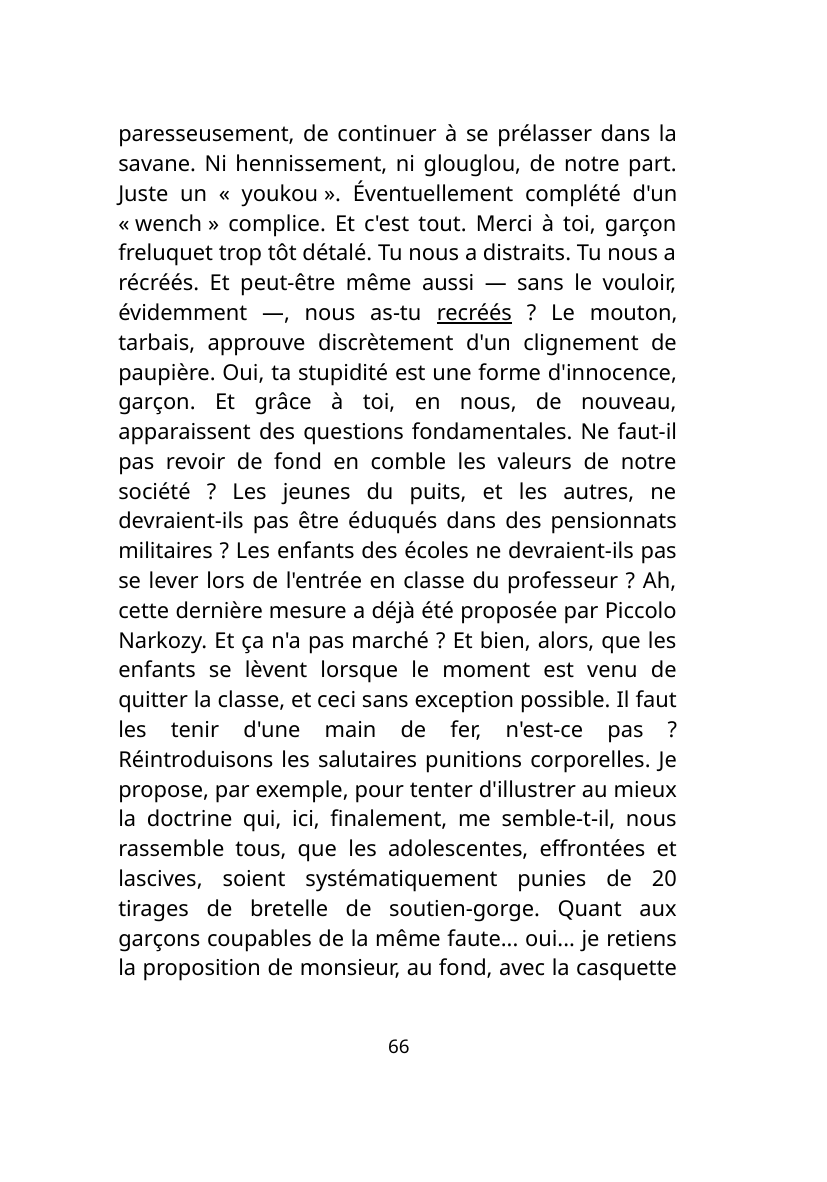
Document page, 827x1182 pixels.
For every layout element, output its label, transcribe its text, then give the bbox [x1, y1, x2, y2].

text paresseusement, de continuer à se prélasser dans la savane. Ni hennissement, ni glouglou, de notre part. Juste un « youkou ». Éventuellement complété d'un « wench » complice. Et c'est tout. Merci à toi, garçon freluquet trop tôt détalé. Tu nous a distraits. Tu nous a récréés. Et peut-être même aussi — sans le vouloir, évidemment —, nous as-tu recréés ? Le mouton, tarbais, approuve discrètement d'un clignement de paupière. Oui, ta stupidité est une forme d'innocence, garçon. Et grâce à toi, en nous, de nouveau, apparaissent des questions fondamentales. Ne faut-il pas revoir de fond en comble les valeurs de notre société ? Les jeunes du puits, et les autres, ne devraient-ils pas être éduqués dans des pensionnats militaires ? Les enfants des écoles ne devraient-ils pas se lever lors de l'entrée en classe du professeur ? Ah, cette dernière mesure a déjà été proposée par Piccolo Narkozy. Et ça n'a pas marché ? Et bien, alors, que les enfants se lèvent lorsque le moment est venu de quitter la classe, et ceci sans exception possible. Il faut les tenir d'une main de fer, n'est-ce pas ? Réintroduisons les salutaires punitions corporelles. Je propose, par exemple, pour tenter d'illustrer au mieux la doctrine qui, ici, finalement, me semble-t-il, nous rassemble tous, que les adolescentes, effrontées et lascives, soient systématiquement punies de 20 tirages de bretelle de soutien-gorge. Quant aux garçons coupables de la même faute... oui... je retiens la proposition de monsieur, au fond, avec la casquette [118, 118, 677, 982]
